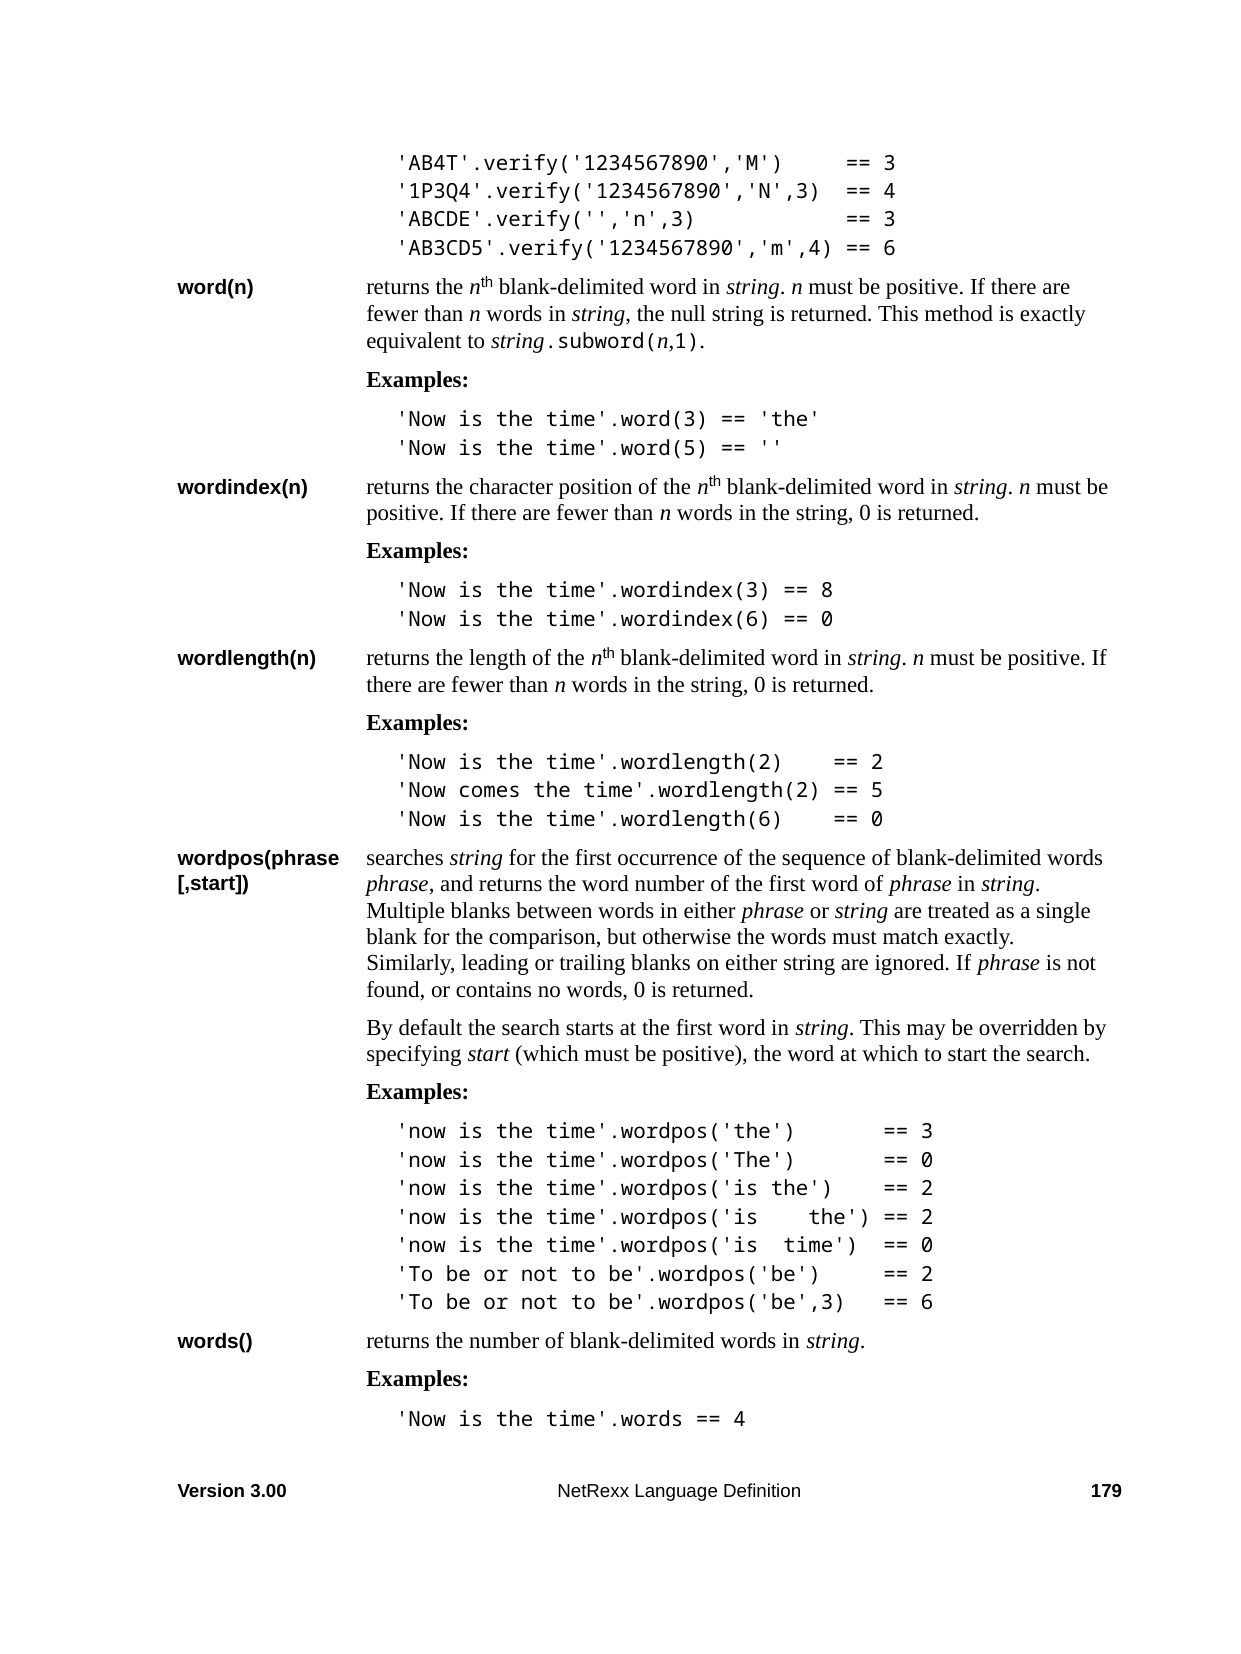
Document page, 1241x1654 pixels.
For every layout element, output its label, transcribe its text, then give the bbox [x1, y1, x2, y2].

table_cell 'AB4T'.verify('1234567890','M') == 3 '1P3Q4'.verify('1234567890','N',3) == 4 'ABCDE'.verify('','n',3) == 3 'AB3CD5'.verify('1234567890','m',4) == 6 [366, 148, 1122, 273]
table_cell wordindex(n) [177, 473, 366, 644]
table_cell returns the number of blank-delimited words in string. Examples: 'Now is the time'.words == 4 [366, 1328, 1122, 1432]
table_cell word(n) [177, 273, 366, 473]
table_cell words() [177, 1328, 366, 1432]
table_cell returns the length of the nth blank-delimited word in string. n must be positive. If there are fewer than n words in the string, 0 is returned. Examples: 'Now is the time'.wordlength(2) == 2 'Now comes the time'.wordlength(2) == 5 'Now is the time'.wordlength(6) == 0 [366, 644, 1122, 844]
table_cell [177, 148, 366, 273]
table_cell returns the character position of the nth blank-delimited word in string. n must be positive. If there are fewer than n words in the string, 0 is returned. Examples: 'Now is the time'.wordindex(3) == 8 'Now is the time'.wordindex(6) == 0 [366, 473, 1122, 644]
table_cell wordlength(n) [177, 644, 366, 844]
table_cell searches string for the first occurrence of the sequence of blank-delimited words phrase, and returns the word number of the first word of phrase in string. Multiple blanks between words in either phrase or string are treated as a single blank for the comparison, but otherwise the words must match exactly. Similarly, leading or trailing blanks on either string are ignored. If phrase is not found, or contains no words, 0 is returned. By default the search starts at the first word in string. This may be overridden by specifying start (which must be positive), the word at which to start the search. Examples: 'now is the time'.wordpos('the') == 3 'now is the time'.wordpos('The') == 0 'now is the time'.wordpos('is the') == 2 'now is the time'.wordpos('is the') == 2 'now is the time'.wordpos('is time') == 0 'To be or not to be'.wordpos('be') == 2 'To be or not to be'.wordpos('be',3) == 6 [366, 844, 1122, 1327]
table_cell wordpos(phrase [,start]) [177, 844, 366, 1327]
table_cell returns the nth blank-delimited word in string. n must be positive. If there are fewer than n words in string, the null string is returned. This method is exactly equivalent to string.subword(n,1). Examples: 'Now is the time'.word(3) == 'the' 'Now is the time'.word(5) == '' [366, 273, 1122, 473]
